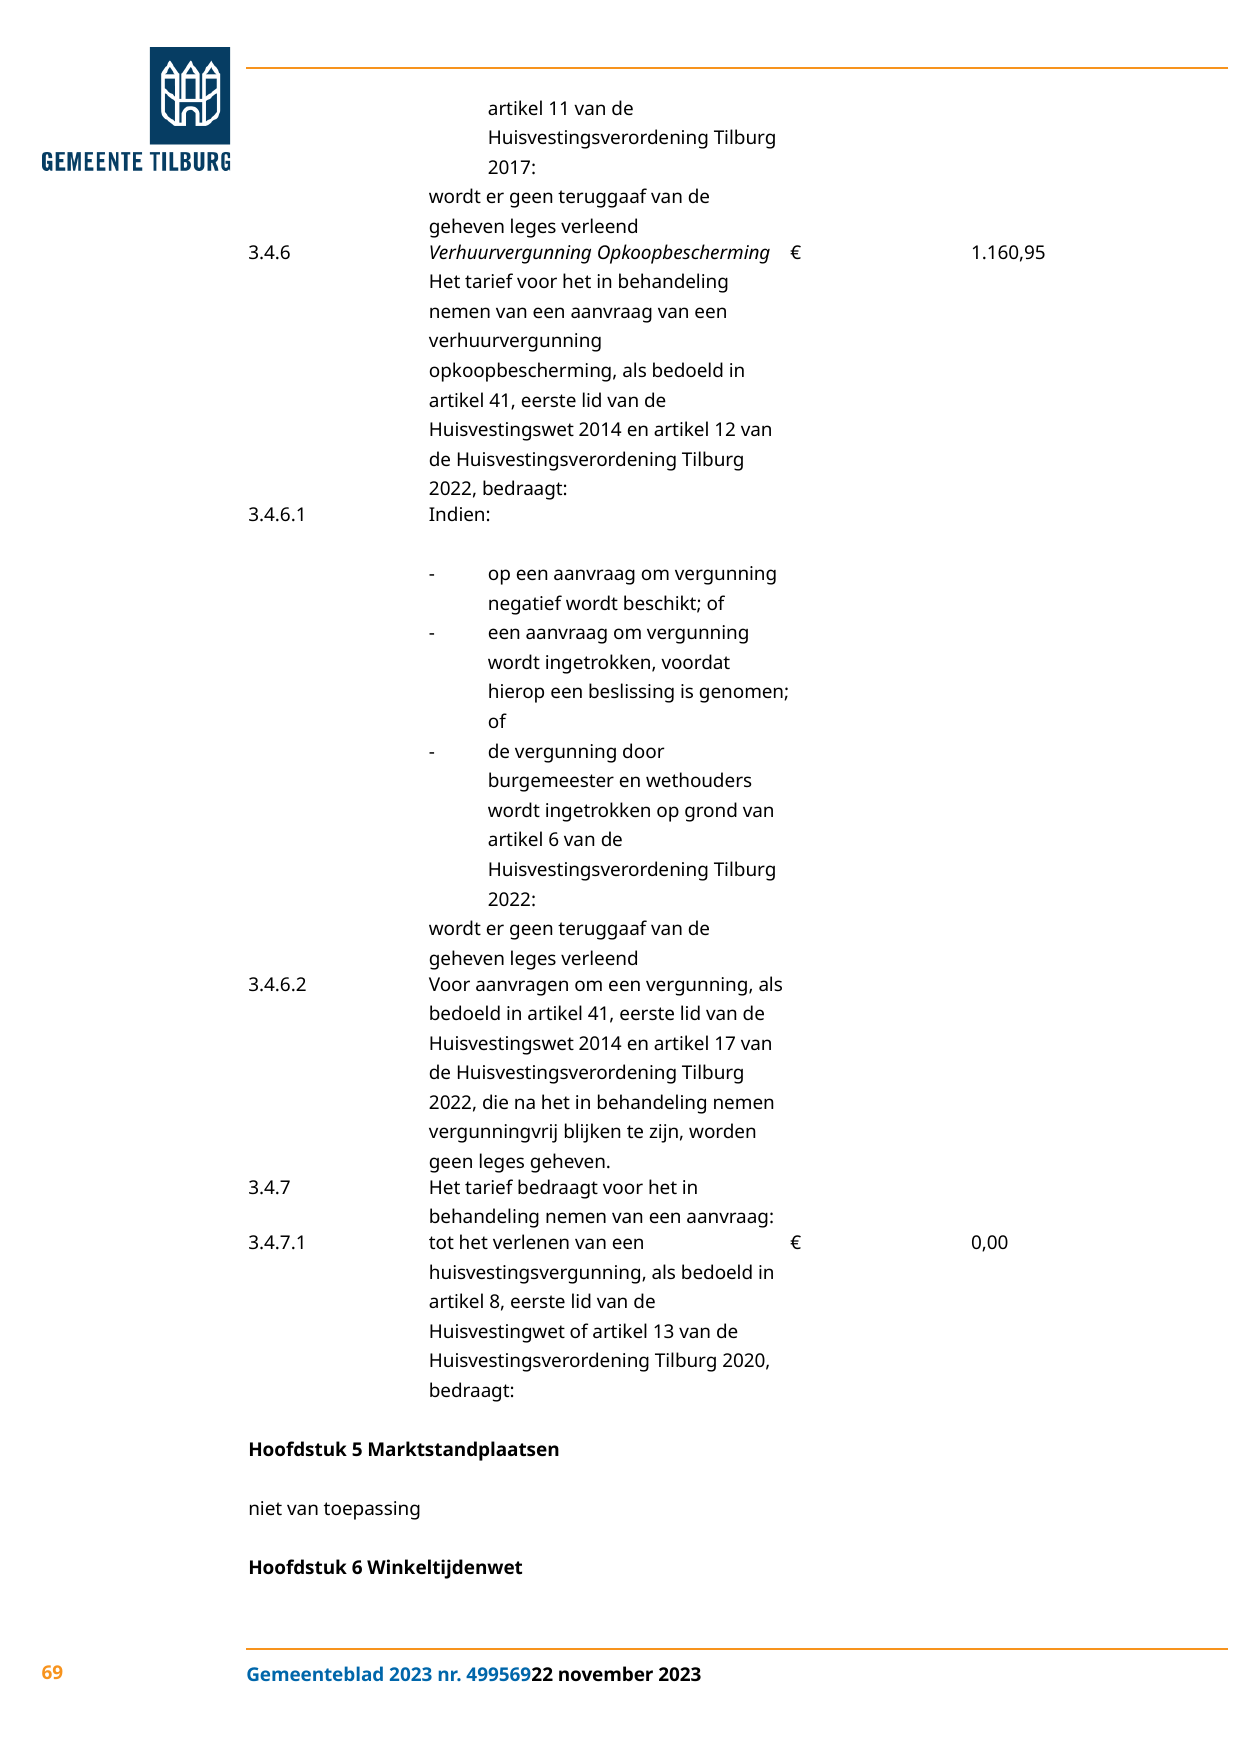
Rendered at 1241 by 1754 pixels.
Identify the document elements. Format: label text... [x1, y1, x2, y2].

table_cell Voor aanvragen om een vergunning, als bedoeld in artikel 41, eerste lid van de Huisvestingswet 2014 en artikel 17 van de Huisvestingsverordening Tilburg 2022, die na het in behandeling nemen vergunningvrij blijken te zijn, worden geen leges geheven. [429, 971, 790, 1174]
picture [41, 47, 231, 172]
text Hoofdstuk 6 Winkeltijdenwet [248, 1554, 1152, 1580]
table_cell 3.4.6.2 [248, 971, 429, 1174]
table_cell [790, 971, 971, 1174]
table_cell [248, 95, 429, 239]
text Hoofdstuk 5 Marktstandplaatsen [248, 1436, 1152, 1461]
table_cell 1.160,95 [971, 239, 1152, 501]
table_cell € [790, 1229, 971, 1403]
table_cell Verhuurvergunning Opkoopbescherming Het tarief voor het in behandeling nemen van een aanvraag van een verhuurvergunning opkoopbescherming, als bedoeld in artikel 41, eerste lid van de Huisvestingswet 2014 en artikel 12 van de Huisvestingsverordening Tilburg 2022, bedraagt: [429, 239, 790, 501]
text niet van toepassing [248, 1495, 1152, 1521]
table_cell [790, 501, 971, 971]
table_cell 3.4.7 [248, 1174, 429, 1229]
table_cell 3.4.6 [248, 239, 429, 501]
table_cell [971, 971, 1152, 1174]
table_cell 3.4.7.1 [248, 1229, 429, 1403]
table_cell 3.4.6.1 [248, 501, 429, 971]
table_cell [971, 95, 1152, 239]
table_cell [790, 1174, 971, 1229]
table_cell € [790, 239, 971, 501]
table_cell tot het verlenen van een huisvestingsvergunning, als bedoeld in artikel 8, eerste lid van de Huisvestingwet of artikel 13 van de Huisvestingsverordening Tilburg 2020, bedraagt: [429, 1229, 790, 1403]
table_cell [971, 1174, 1152, 1229]
table_cell Indien: op een aanvraag om vergunning negatief wordt beschikt; of een aanvraag om vergunning wordt ingetrokken, voordat hierop een beslissing is genomen; of de vergunning door burgemeester en wethouders wordt ingetrokken op grond van artikel 6 van de Huisvestingsverordening Tilburg 2022: wordt er geen teruggaaf van de geheven leges verleend [429, 501, 790, 971]
table_cell [971, 501, 1152, 971]
table_cell Het tarief bedraagt voor het in behandeling nemen van een aanvraag: [429, 1174, 790, 1229]
table_cell 0,00 [971, 1229, 1152, 1403]
table_cell [790, 95, 971, 239]
table_cell artikel 11 van de Huisvestingsverordening Tilburg 2017: wordt er geen teruggaaf van de geheven leges verleend [429, 95, 790, 239]
